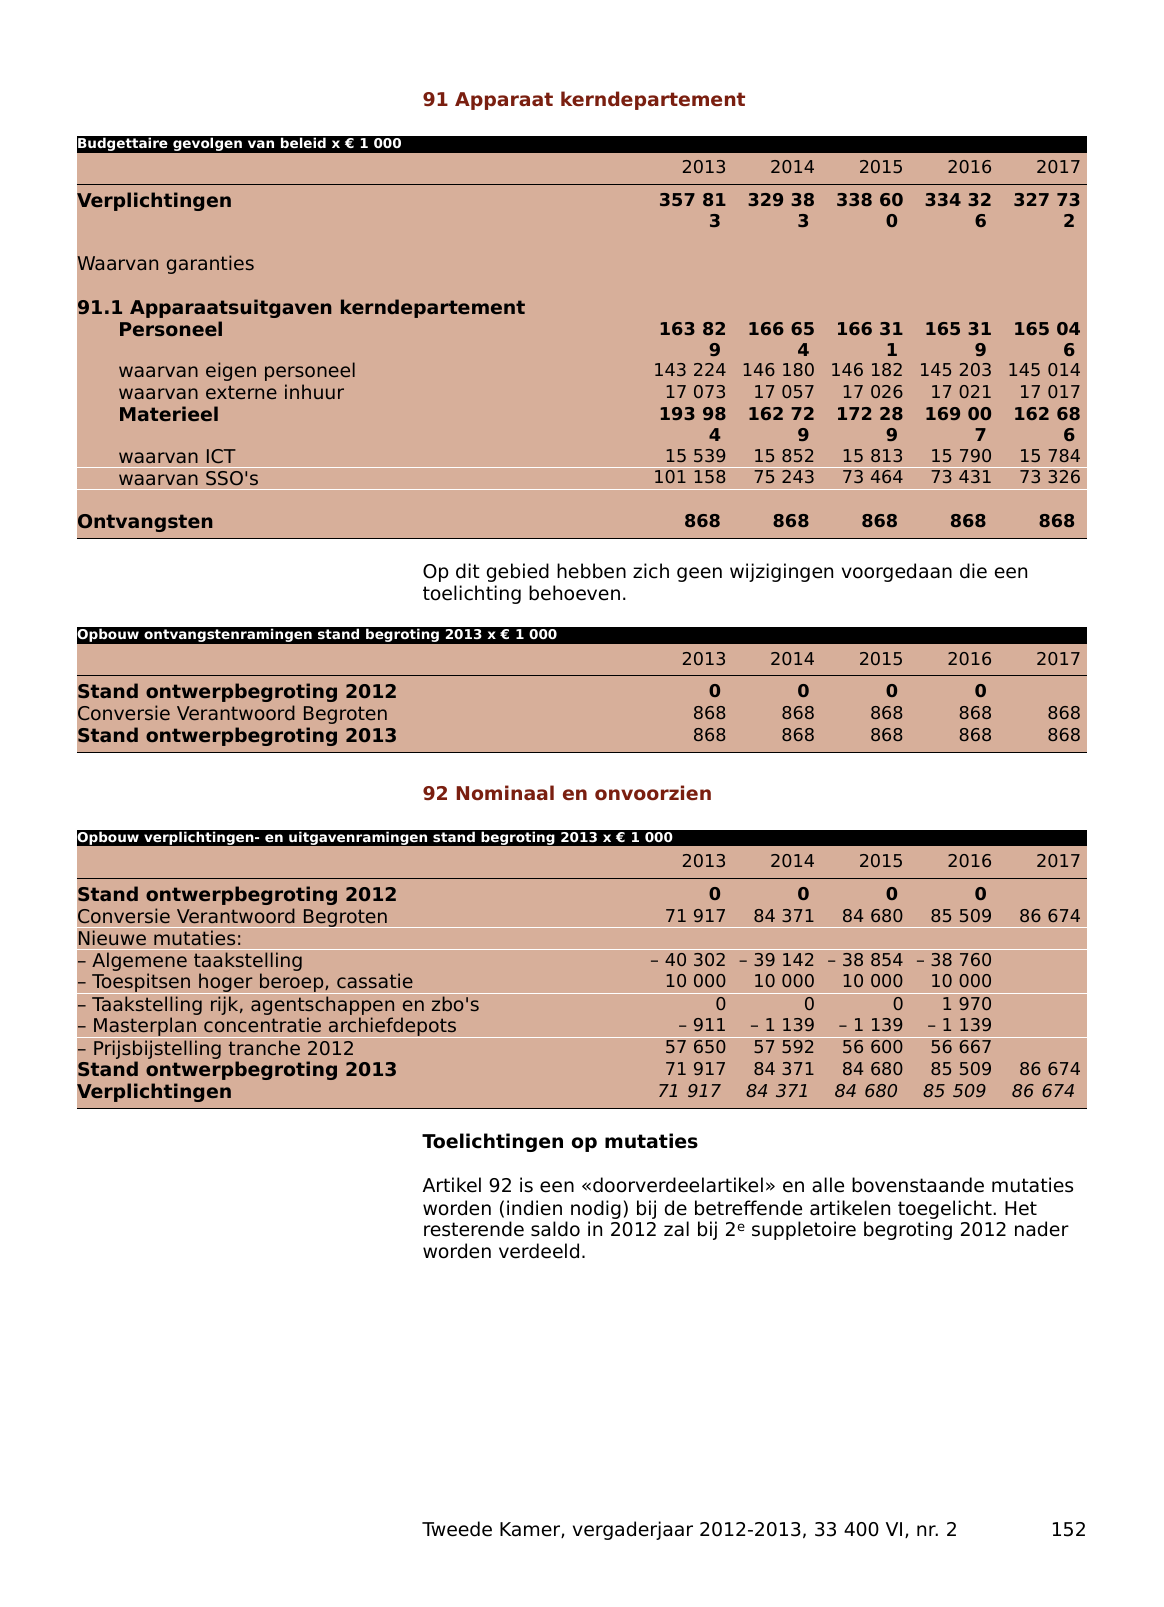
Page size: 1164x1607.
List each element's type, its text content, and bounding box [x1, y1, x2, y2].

table_cell 0 [909, 676, 998, 703]
table_cell 10 000 [909, 971, 998, 993]
table_cell Verplichtingen [77, 185, 644, 231]
table_cell waarvan externe inhuur [112, 382, 644, 404]
table_cell [732, 297, 821, 319]
table_cell [998, 676, 1087, 703]
table_cell 17 021 [909, 382, 998, 404]
table_cell [77, 468, 112, 489]
table_cell – 38 854 [821, 950, 909, 971]
table_cell 15 790 [909, 446, 998, 467]
table_cell 868 [644, 703, 732, 725]
table_cell Verplichtingen [77, 1081, 644, 1108]
table_cell 17 057 [732, 382, 821, 404]
table_cell waarvan SSO's [112, 468, 644, 489]
table_cell 10 000 [732, 971, 821, 993]
table_cell 146 180 [732, 360, 821, 382]
table_cell 145 014 [998, 360, 1087, 382]
table_cell 85 509 [909, 906, 998, 927]
table_cell 15 784 [998, 446, 1087, 467]
table_cell [112, 231, 644, 253]
table_cell [644, 253, 732, 275]
table_cell [909, 297, 998, 319]
table_cell [77, 404, 112, 446]
table_cell 868 [821, 511, 909, 538]
subtitle 91 Apparaat kerndepartement [422, 89, 1087, 111]
table_cell [77, 446, 112, 467]
table_cell 2015 [821, 644, 909, 675]
table_cell 2013 [644, 644, 732, 675]
table_cell [909, 231, 998, 253]
table_cell Stand ontwerpbegroting 2012 [77, 879, 644, 906]
table_cell 162 729 [732, 404, 821, 446]
table_cell – Toespitsen hoger beroep, cassatie [77, 971, 644, 993]
table_cell 85 509 [909, 1081, 998, 1108]
table_cell [644, 928, 732, 949]
table_cell – 1 139 [909, 1015, 998, 1037]
table_cell 172 289 [821, 404, 909, 446]
table_cell 0 [821, 994, 909, 1015]
table_cell [998, 275, 1087, 297]
table_cell 357 813 [644, 185, 732, 231]
table_cell 2016 [909, 153, 998, 184]
table_cell 165 046 [998, 319, 1087, 360]
table_cell [998, 879, 1087, 906]
table_cell [732, 490, 821, 511]
table_cell – Masterplan concentratie archiefdepots [77, 1015, 644, 1037]
table_cell [77, 231, 112, 253]
table_cell 2014 [732, 644, 821, 675]
table_cell [112, 153, 644, 184]
table_cell [732, 275, 821, 297]
table_cell [644, 275, 732, 297]
table_cell 71 917 [644, 1059, 732, 1081]
table_cell 868 [909, 725, 998, 752]
table_cell 868 [732, 703, 821, 725]
table_cell – Algemene taakstelling [77, 950, 644, 971]
table_cell 2016 [909, 846, 998, 878]
table_cell 0 [909, 879, 998, 906]
table_header Opbouw verplichtingen- en uitgavenramingen stand begroting 2013 x € 1 000 [77, 830, 1087, 845]
table_cell 868 [732, 725, 821, 752]
table_cell 71 917 [644, 1081, 732, 1108]
table_cell 86 674 [998, 906, 1087, 927]
table_cell 56 667 [909, 1038, 998, 1059]
table_cell [77, 275, 112, 297]
table_cell 2013 [644, 153, 732, 184]
table_cell 84 371 [732, 1059, 821, 1081]
table_cell Waarvan garanties [77, 253, 644, 275]
table_cell 334 326 [909, 185, 998, 231]
table_cell 0 [644, 676, 732, 703]
table_cell 868 [909, 703, 998, 725]
table_cell [909, 490, 998, 511]
table_cell 17 073 [644, 382, 732, 404]
table_cell 2015 [821, 153, 909, 184]
table_cell 166 654 [732, 319, 821, 360]
table_cell [998, 928, 1087, 949]
table_cell 2013 [644, 846, 732, 878]
table_cell 17 017 [998, 382, 1087, 404]
table_cell 17 026 [821, 382, 909, 404]
table_cell 1 970 [909, 994, 998, 1015]
table_cell Personeel [112, 319, 644, 360]
table_cell 2016 [909, 644, 998, 675]
table_cell 0 [732, 676, 821, 703]
table_cell Materieel [112, 404, 644, 446]
table_cell 15 852 [732, 446, 821, 467]
table_cell [77, 382, 112, 404]
subtitle Toelichtingen op mutaties [422, 1131, 1087, 1153]
table_cell 84 371 [732, 906, 821, 927]
table_cell [909, 275, 998, 297]
table_cell [732, 253, 821, 275]
table_cell – 911 [644, 1015, 732, 1037]
table_cell [821, 490, 909, 511]
table_cell 0 [732, 879, 821, 906]
table_cell 327 732 [998, 185, 1087, 231]
table_cell [998, 231, 1087, 253]
table_cell 2017 [998, 644, 1087, 675]
table_cell [998, 253, 1087, 275]
table_cell [909, 928, 998, 949]
table_cell 868 [909, 511, 998, 538]
table_cell [821, 231, 909, 253]
table_cell Stand ontwerpbegroting 2012 [77, 676, 644, 703]
table_cell [644, 231, 732, 253]
table_cell 868 [644, 511, 732, 538]
table_cell 84 371 [732, 1081, 821, 1108]
table_cell 2017 [998, 153, 1087, 184]
table_cell [112, 275, 644, 297]
table_cell – 38 760 [909, 950, 998, 971]
table_cell [77, 644, 644, 675]
table_cell 868 [998, 725, 1087, 752]
table_cell 15 813 [821, 446, 909, 467]
subtitle 92 Nominaal en onvoorzien [422, 783, 1087, 805]
table_cell 338 600 [821, 185, 909, 231]
table_cell Conversie Verantwoord Begroten [77, 906, 644, 927]
table_cell 84 680 [821, 906, 909, 927]
table_cell [998, 1015, 1087, 1037]
table_cell [821, 928, 909, 949]
table_cell 56 600 [821, 1038, 909, 1059]
table_cell Ontvangsten [77, 511, 644, 538]
table_cell [821, 253, 909, 275]
table_cell 0 [821, 676, 909, 703]
table_cell [77, 319, 112, 360]
table_cell – Taakstelling rijk, agentschappen en zbo's [77, 994, 644, 1015]
table_cell – Prijsbijstelling tranche 2012 [77, 1038, 644, 1059]
table_cell 73 464 [821, 468, 909, 489]
table_cell 0 [821, 879, 909, 906]
table_cell 84 680 [821, 1059, 909, 1081]
table_cell 10 000 [821, 971, 909, 993]
table_cell [998, 950, 1087, 971]
table_cell 75 243 [732, 468, 821, 489]
table_cell [112, 490, 644, 511]
table_cell 145 203 [909, 360, 998, 382]
table_cell [644, 297, 732, 319]
text Artikel 92 is een «doorverdeelartikel» en alle bovenstaande mutaties worden (indien nodig) bij de betreffende artikelen toegelicht. Het resterende saldo in 2012 zal bij 2e suppletoire begroting 2012 nader worden verdeeld. [422, 1175, 1087, 1263]
table_cell 868 [644, 725, 732, 752]
table_cell 193 984 [644, 404, 732, 446]
table_cell 143 224 [644, 360, 732, 382]
table_cell Stand ontwerpbegroting 2013 [77, 725, 644, 752]
table_cell 166 311 [821, 319, 909, 360]
table_cell 0 [644, 994, 732, 1015]
table_cell waarvan eigen personeel [112, 360, 644, 382]
table_cell – 1 139 [732, 1015, 821, 1037]
table_cell Nieuwe mutaties: [77, 928, 644, 949]
table_cell 329 383 [732, 185, 821, 231]
table_cell – 39 142 [732, 950, 821, 971]
table_cell 868 [732, 511, 821, 538]
table_cell 2015 [821, 846, 909, 878]
table_cell 868 [998, 511, 1087, 538]
table_cell 71 917 [644, 906, 732, 927]
table_cell [821, 275, 909, 297]
table_cell 101 158 [644, 468, 732, 489]
table_cell 868 [821, 725, 909, 752]
table_cell 162 686 [998, 404, 1087, 446]
table_cell [77, 360, 112, 382]
table_cell [77, 490, 112, 511]
table_cell 868 [821, 703, 909, 725]
table_cell 85 509 [909, 1059, 998, 1081]
table_cell 163 829 [644, 319, 732, 360]
table_header Budgettaire gevolgen van beleid x € 1 000 [77, 136, 1087, 152]
table_cell 57 650 [644, 1038, 732, 1059]
text Op dit gebied hebben zich geen wijzigingen voorgedaan die een toelichting behoeven. [422, 561, 1087, 605]
table_cell 84 680 [821, 1081, 909, 1108]
table_cell 868 [998, 703, 1087, 725]
table_cell 73 431 [909, 468, 998, 489]
table_cell 2014 [732, 846, 821, 878]
table_cell Stand ontwerpbegroting 2013 [77, 1059, 644, 1081]
table_cell [998, 971, 1087, 993]
table_cell [77, 153, 112, 184]
table_cell 169 007 [909, 404, 998, 446]
table_cell 57 592 [732, 1038, 821, 1059]
table_cell 0 [732, 994, 821, 1015]
table_cell – 1 139 [821, 1015, 909, 1037]
table_cell 91.1 Apparaatsuitgaven kerndepartement [77, 297, 644, 319]
table_cell 10 000 [644, 971, 732, 993]
table_cell [998, 1038, 1087, 1059]
table_cell 86 674 [998, 1059, 1087, 1081]
table_cell 73 326 [998, 468, 1087, 489]
table_cell Conversie Verantwoord Begroten [77, 703, 644, 725]
table_cell 146 182 [821, 360, 909, 382]
table_cell [821, 297, 909, 319]
table_cell [998, 490, 1087, 511]
table_cell [732, 928, 821, 949]
table_cell 15 539 [644, 446, 732, 467]
table_cell [909, 253, 998, 275]
table_cell [998, 297, 1087, 319]
table_cell 2014 [732, 153, 821, 184]
table_cell [732, 231, 821, 253]
table_cell [644, 490, 732, 511]
table_cell 2017 [998, 846, 1087, 878]
table_cell [998, 994, 1087, 1015]
table_cell 165 319 [909, 319, 998, 360]
table_cell 0 [644, 879, 732, 906]
table_header Opbouw ontvangstenramingen stand begroting 2013 x € 1 000 [77, 627, 1087, 643]
table_cell 86 674 [998, 1081, 1087, 1108]
table_cell waarvan ICT [112, 446, 644, 467]
table_cell [77, 846, 644, 878]
table_cell – 40 302 [644, 950, 732, 971]
